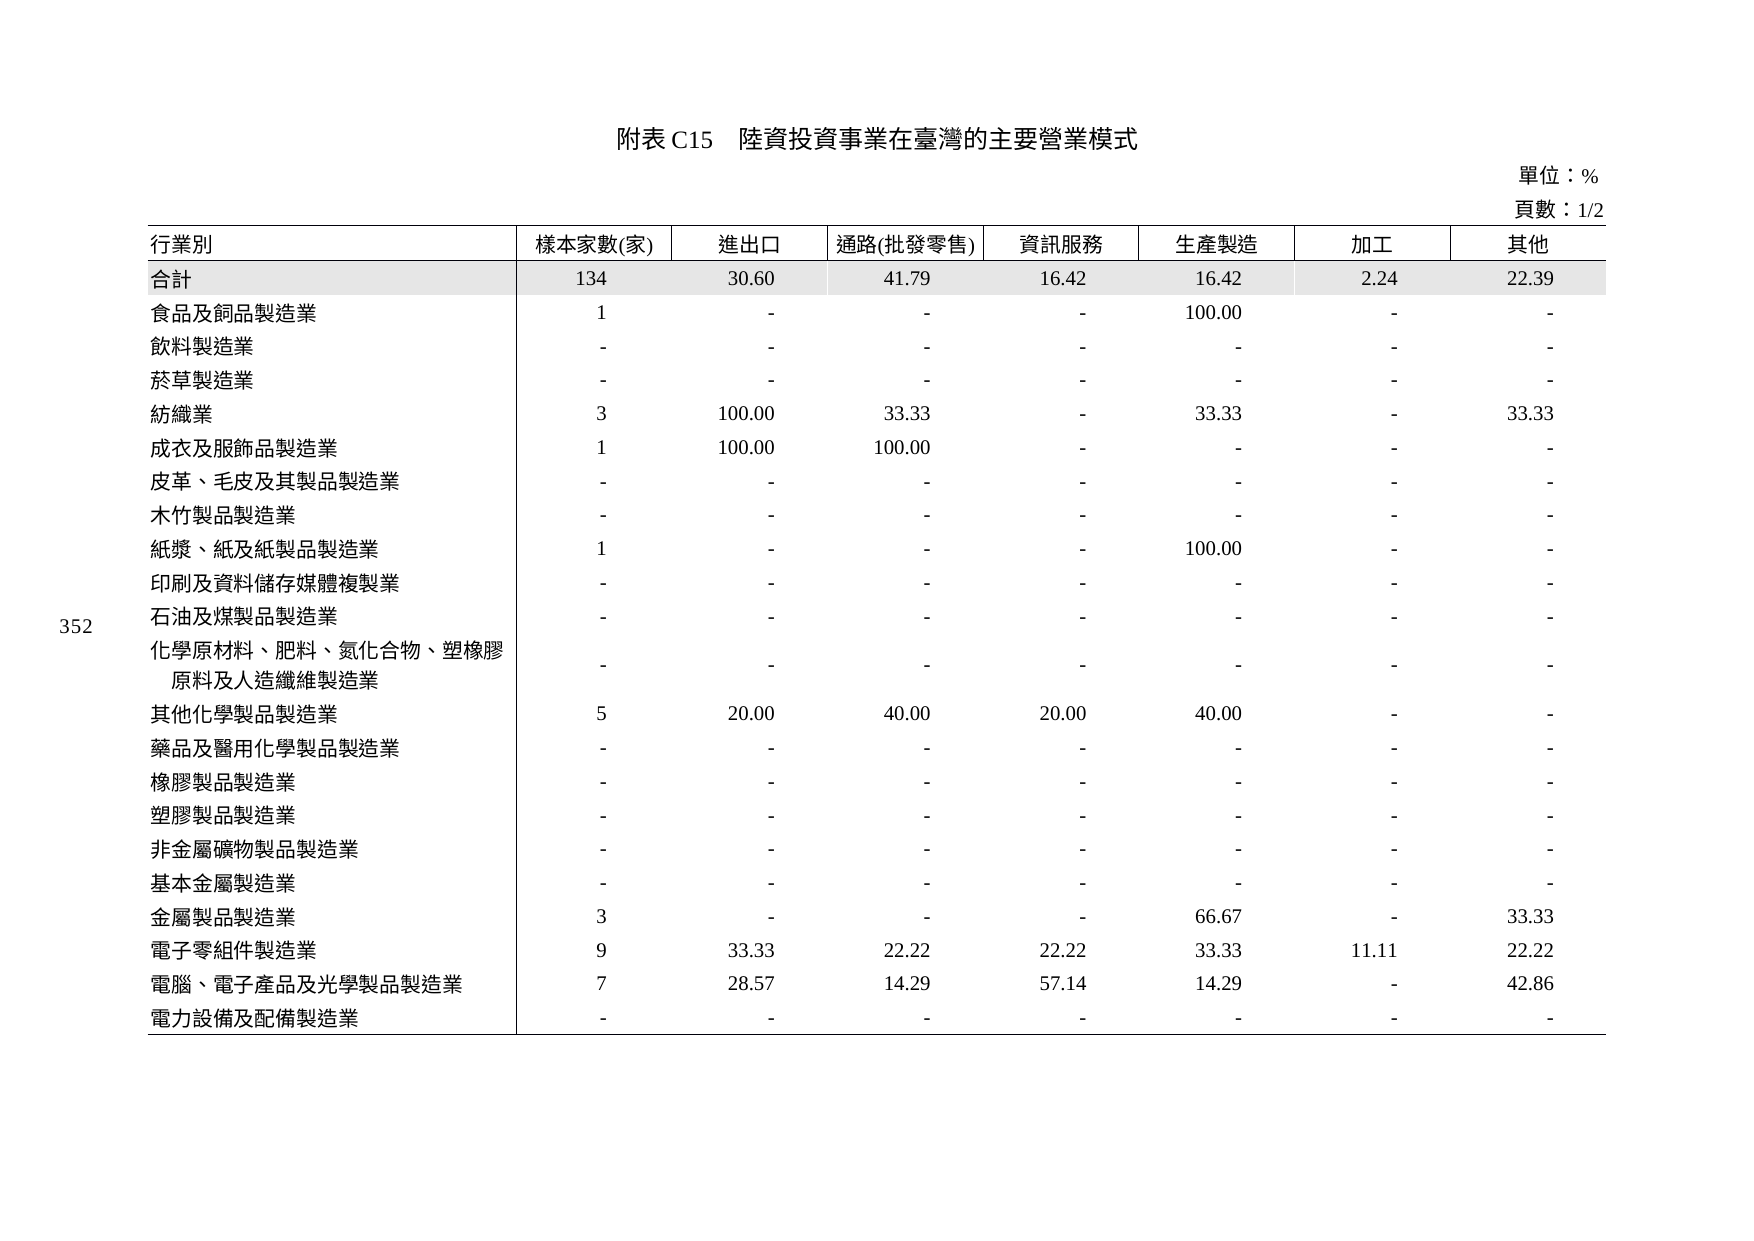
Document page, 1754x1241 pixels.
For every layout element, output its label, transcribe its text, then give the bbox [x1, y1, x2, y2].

table_cell - [1450, 464, 1606, 497]
table_cell 橡膠製品製造業 [148, 764, 516, 798]
table_cell 3 [517, 396, 672, 430]
table_cell 41.79 [828, 261, 983, 295]
table_cell - [983, 1000, 1139, 1034]
table_cell - [1450, 329, 1606, 362]
table_cell - [828, 831, 983, 865]
table_cell 14.29 [828, 966, 983, 1000]
table_cell - [1450, 430, 1606, 464]
table_cell 40.00 [1139, 696, 1294, 730]
table_cell - [983, 363, 1139, 396]
table_cell - [672, 633, 827, 696]
table_cell 紙漿、紙及紙製品製造業 [148, 531, 516, 565]
table_cell - [1450, 498, 1606, 531]
table_cell 33.33 [1450, 396, 1606, 430]
table_cell - [1139, 865, 1294, 899]
table_cell 電腦、電子產品及光學製品製造業 [148, 966, 516, 1000]
table_cell - [828, 531, 983, 565]
table_cell 1 [517, 295, 672, 329]
table_cell - [828, 899, 983, 933]
table_cell - [672, 363, 827, 396]
table_cell 100.00 [672, 396, 827, 430]
table_cell - [1295, 966, 1450, 1000]
table_cell - [672, 865, 827, 899]
table_cell - [828, 1000, 983, 1034]
table_cell - [1450, 696, 1606, 730]
table_cell 22.22 [983, 933, 1139, 966]
table_cell - [1450, 363, 1606, 396]
table_cell - [1450, 599, 1606, 632]
table_cell 7 [517, 966, 672, 1000]
table_cell - [983, 565, 1139, 599]
table_cell - [1295, 565, 1450, 599]
table_cell 基本金屬製造業 [148, 865, 516, 899]
table_cell - [983, 730, 1139, 764]
table_cell - [517, 764, 672, 798]
table_cell - [517, 464, 672, 497]
table_cell - [672, 498, 827, 531]
table_cell 33.33 [1139, 933, 1294, 966]
table_cell 化學原材料、肥料、氮化合物、塑橡膠 原料及人造纖維製造業 [148, 633, 516, 696]
table_cell - [517, 633, 672, 696]
table_cell 單位：% [148, 158, 1606, 192]
table_cell - [1295, 329, 1450, 362]
table_cell 非金屬礦物製品製造業 [148, 831, 516, 865]
table_cell 2.24 [1295, 261, 1450, 295]
table_cell 塑膠製品製造業 [148, 798, 516, 831]
table_cell - [1450, 831, 1606, 865]
table_cell - [517, 1000, 672, 1034]
table_cell - [672, 464, 827, 497]
table_cell - [983, 295, 1139, 329]
table_cell - [983, 329, 1139, 362]
table_cell 紡織業 [148, 396, 516, 430]
table_cell - [672, 329, 827, 362]
table_cell 33.33 [1450, 899, 1606, 933]
table_cell - [1295, 295, 1450, 329]
table_cell - [517, 798, 672, 831]
table_cell - [1295, 764, 1450, 798]
table_cell - [1295, 1000, 1450, 1034]
table_cell 電力設備及配備製造業 [148, 1000, 516, 1034]
table_cell - [983, 798, 1139, 831]
table_cell - [828, 295, 983, 329]
table_cell - [828, 464, 983, 497]
table_cell - [983, 599, 1139, 632]
table_cell - [517, 831, 672, 865]
table_cell 生產製造 [1139, 226, 1294, 260]
table_cell 加工 [1295, 226, 1450, 260]
table_cell - [517, 565, 672, 599]
table_cell - [1139, 730, 1294, 764]
table_cell - [1295, 696, 1450, 730]
table_cell - [1139, 565, 1294, 599]
table_cell 22.39 [1450, 261, 1606, 295]
table_cell - [983, 531, 1139, 565]
table_cell - [1295, 464, 1450, 497]
table_cell - [1139, 599, 1294, 632]
table_cell - [1450, 798, 1606, 831]
table_cell 16.42 [1139, 261, 1294, 295]
table_cell - [1295, 865, 1450, 899]
table_cell 5 [517, 696, 672, 730]
table_cell 66.67 [1139, 899, 1294, 933]
table_cell 28.57 [672, 966, 827, 1000]
table_cell 成衣及服飾品製造業 [148, 430, 516, 464]
table_cell - [1295, 599, 1450, 632]
table_cell - [983, 396, 1139, 430]
table_cell - [1139, 1000, 1294, 1034]
table_cell - [983, 764, 1139, 798]
table_cell - [983, 464, 1139, 497]
table_cell - [517, 363, 672, 396]
table_cell - [828, 599, 983, 632]
table_cell 57.14 [983, 966, 1139, 1000]
table_cell - [1450, 730, 1606, 764]
table_cell 行業別 [148, 226, 516, 260]
table_cell - [983, 633, 1139, 696]
table_cell - [828, 565, 983, 599]
table_cell 石油及煤製品製造業 [148, 599, 516, 632]
table_cell 樣本家數(家) [517, 226, 671, 260]
table_cell 3 [517, 899, 672, 933]
table_cell 22.22 [1450, 933, 1606, 966]
table_cell 印刷及資料儲存媒體複製業 [148, 565, 516, 599]
table_cell 木竹製品製造業 [148, 498, 516, 531]
table_cell - [672, 565, 827, 599]
table_cell 合計 [148, 261, 516, 295]
table_cell - [672, 599, 827, 632]
table_cell - [1295, 798, 1450, 831]
table_cell 皮革、毛皮及其製品製造業 [148, 464, 516, 497]
table_cell - [1295, 730, 1450, 764]
table_cell - [1450, 531, 1606, 565]
table_cell - [1295, 430, 1450, 464]
table_cell 11.11 [1295, 933, 1450, 966]
table_cell 其他 [1451, 226, 1606, 260]
table_cell 菸草製造業 [148, 363, 516, 396]
table_cell - [517, 599, 672, 632]
table_cell 33.33 [1139, 396, 1294, 430]
table_cell - [983, 899, 1139, 933]
table_cell - [1450, 295, 1606, 329]
table_cell - [1450, 764, 1606, 798]
table_cell 100.00 [1139, 295, 1294, 329]
table_cell - [828, 764, 983, 798]
table_cell - [1295, 396, 1450, 430]
table_cell - [1295, 531, 1450, 565]
table_cell 金屬製品製造業 [148, 899, 516, 933]
table_cell 飲料製造業 [148, 329, 516, 362]
table_cell - [517, 865, 672, 899]
table_cell - [672, 899, 827, 933]
table_cell - [828, 730, 983, 764]
table_cell - [672, 798, 827, 831]
table_cell 藥品及醫用化學製品製造業 [148, 730, 516, 764]
table_cell - [1295, 498, 1450, 531]
table_cell - [1139, 764, 1294, 798]
table_cell 100.00 [828, 430, 983, 464]
table_cell - [828, 798, 983, 831]
table_cell - [1139, 498, 1294, 531]
table_cell 100.00 [672, 430, 827, 464]
table_cell - [1295, 363, 1450, 396]
table_cell - [517, 329, 672, 362]
table_cell - [983, 831, 1139, 865]
table_cell 進出口 [672, 226, 827, 260]
table_cell - [672, 531, 827, 565]
table_cell - [1295, 831, 1450, 865]
table_cell - [1139, 363, 1294, 396]
table_cell - [828, 363, 983, 396]
table_cell - [828, 633, 983, 696]
table_cell 1 [517, 430, 672, 464]
table_cell - [828, 865, 983, 899]
table_cell - [828, 498, 983, 531]
table_cell 電子零組件製造業 [148, 933, 516, 966]
table_cell - [672, 764, 827, 798]
table_cell 100.00 [1139, 531, 1294, 565]
table_cell 33.33 [672, 933, 827, 966]
table_cell 30.60 [672, 261, 827, 295]
table_cell 頁數：1/2 [148, 192, 1606, 225]
table_cell - [983, 865, 1139, 899]
table_cell 9 [517, 933, 672, 966]
table_cell - [672, 1000, 827, 1034]
table_cell - [1139, 329, 1294, 362]
table_cell 14.29 [1139, 966, 1294, 1000]
table_cell 42.86 [1450, 966, 1606, 1000]
table_cell - [1450, 633, 1606, 696]
table_cell - [1139, 633, 1294, 696]
table_cell - [672, 831, 827, 865]
table_cell - [1450, 865, 1606, 899]
table_cell 其他化學製品製造業 [148, 696, 516, 730]
table_cell - [672, 295, 827, 329]
table_cell - [828, 329, 983, 362]
table_cell 食品及飼品製造業 [148, 295, 516, 329]
table_cell - [517, 498, 672, 531]
table_cell - [1450, 565, 1606, 599]
table_cell - [517, 730, 672, 764]
table_cell - [1295, 899, 1450, 933]
table_cell 1 [517, 531, 672, 565]
table_cell 資訊服務 [984, 226, 1138, 260]
table_cell 22.22 [828, 933, 983, 966]
table_cell - [1295, 633, 1450, 696]
table_cell 16.42 [983, 261, 1139, 295]
table_cell 134 [517, 261, 672, 295]
table_cell 通路(批發零售) [828, 226, 983, 260]
table_cell 20.00 [983, 696, 1139, 730]
table_cell - [672, 730, 827, 764]
table_header 附表C15 陸資投資事業在臺灣的主要營業模式 [148, 118, 1606, 158]
table_cell 33.33 [828, 396, 983, 430]
table_cell - [983, 430, 1139, 464]
table_cell - [1139, 464, 1294, 497]
table_cell 40.00 [828, 696, 983, 730]
table_cell - [1450, 1000, 1606, 1034]
table_cell - [983, 498, 1139, 531]
table_cell 20.00 [672, 696, 827, 730]
table_cell - [1139, 798, 1294, 831]
table_cell - [1139, 430, 1294, 464]
table_cell - [1139, 831, 1294, 865]
